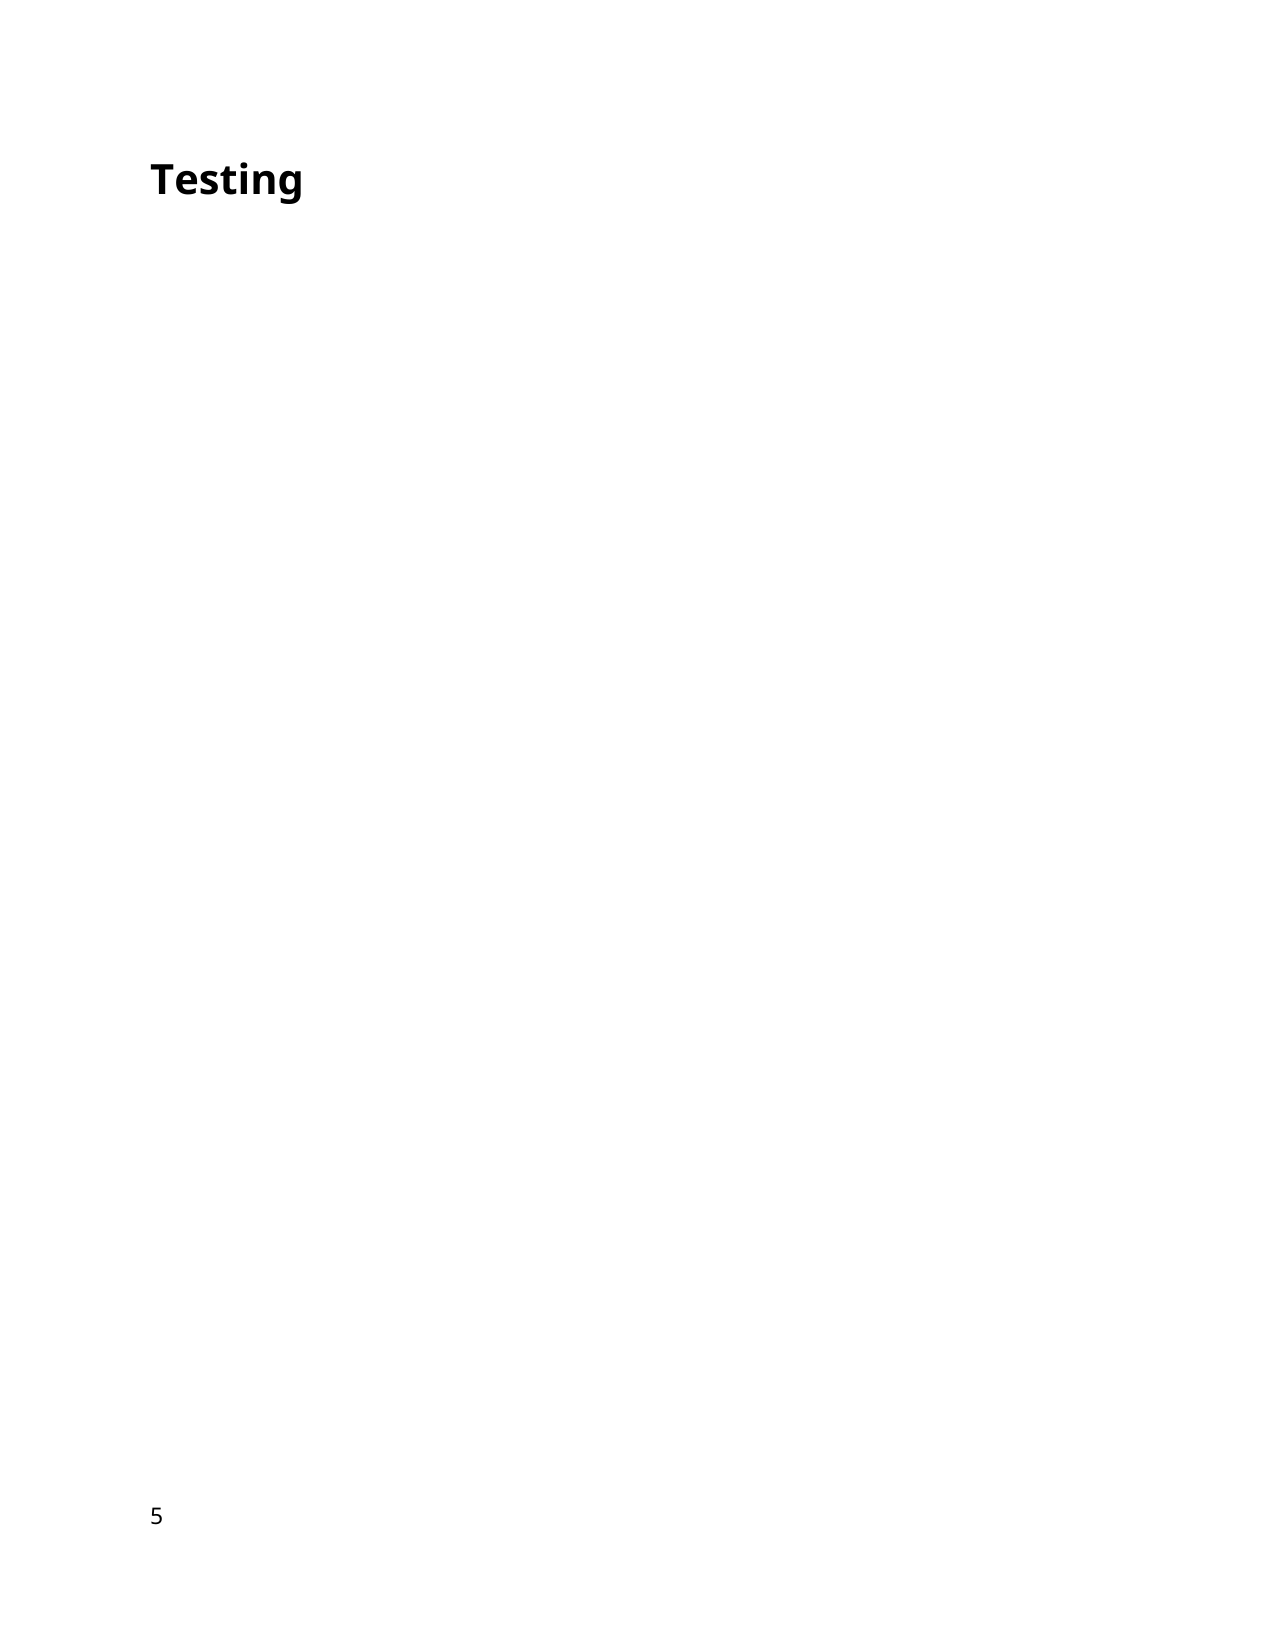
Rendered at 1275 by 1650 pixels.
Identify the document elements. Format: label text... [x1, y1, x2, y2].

subtitle Testing [150, 150, 1125, 207]
